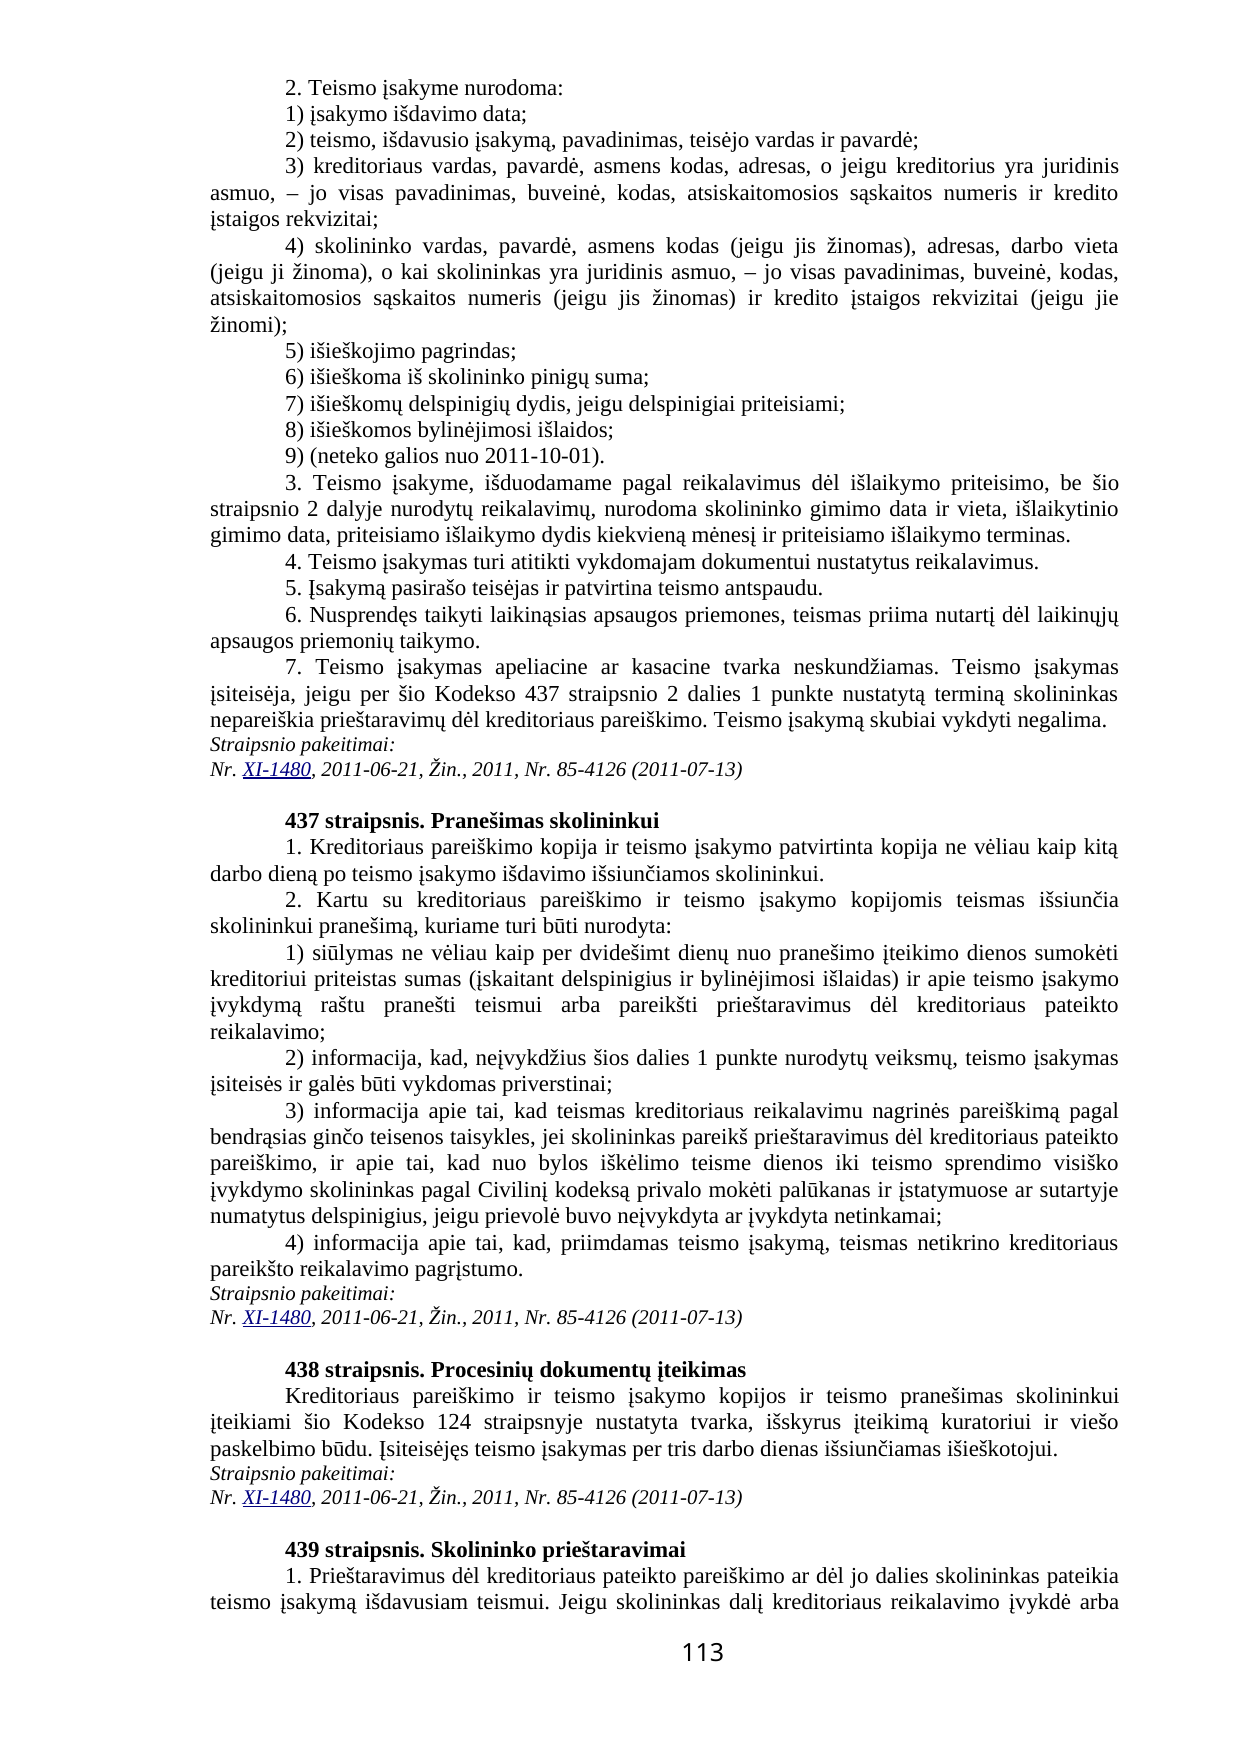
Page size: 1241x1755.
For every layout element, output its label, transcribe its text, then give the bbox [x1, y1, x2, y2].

text 8) išieškomos bylinėjimosi išlaidos; [210, 416, 1120, 442]
text 4) skolininko vardas, pavardė, asmens kodas (jeigu jis žinomas), adresas, darbo vieta (jeigu ji žinoma), o kai skolininkas yra juridinis asmuo, – jo visas pavadinimas, buveinė, kodas, atsiskaitomosios sąskaitos numeris (jeigu jis žinomas) ir kredito įstaigos rekvizitai (jeigu jie žinomi); [210, 232, 1120, 337]
text 3) kreditoriaus vardas, pavardė, asmens kodas, adresas, o jeigu kreditorius yra juridinis asmuo, – jo visas pavadinimas, buveinė, kodas, atsiskaitomosios sąskaitos numeris ir kredito įstaigos rekvizitai; [210, 153, 1120, 232]
text 437 straipsnis. Pranešimas skolininkui [210, 807, 1120, 833]
text 7) išieškomų delspinigių dydis, jeigu delspinigiai priteisiami; [210, 390, 1120, 416]
text 439 straipsnis. Skolininko prieštaravimai [210, 1536, 1120, 1562]
text Kreditoriaus pareiškimo ir teismo įsakymo kopijos ir teismo pranešimas skolininkui įteikiami šio Kodekso 124 straipsnyje nustatyta tvarka, išskyrus įteikimą kuratoriui ir viešo paskelbimo būdu. Įsiteisėjęs teismo įsakymas per tris darbo dienas išsiunčiamas išieškotojui. [210, 1382, 1120, 1461]
text 6. Nusprendęs taikyti laikinąsias apsaugos priemones, teismas priima nutartį dėl laikinųjų apsaugos priemonių taikymo. [210, 601, 1120, 653]
text 4) informacija apie tai, kad, priimdamas teismo įsakymą, teismas netikrino kreditoriaus pareikšto reikalavimo pagrįstumo. [210, 1228, 1120, 1281]
text 3. Teismo įsakyme, išduodamame pagal reikalavimus dėl išlaikymo priteisimo, be šio straipsnio 2 dalyje nurodytų reikalavimų, nurodoma skolininko gimimo data ir vieta, išlaikytinio gimimo data, priteisiamo išlaikymo dydis kiekvieną mėnesį ir priteisiamo išlaikymo terminas. [210, 469, 1120, 548]
text 6) išieškoma iš skolininko pinigų suma; [210, 363, 1120, 390]
text 5. Įsakymą pasirašo teisėjas ir patvirtina teismo antspaudu. [210, 574, 1120, 601]
text 438 straipsnis. Procesinių dokumentų įteikimas [210, 1356, 1120, 1382]
text 9) (neteko galios nuo 2011-10-01). [210, 442, 1120, 469]
text 4. Teismo įsakymas turi atitikti vykdomajam dokumentui nustatytus reikalavimus. [210, 548, 1120, 574]
text 2. Teismo įsakyme nurodoma: [210, 73, 1120, 100]
text 2) teismo, išdavusio įsakymą, pavadinimas, teisėjo vardas ir pavardė; [210, 126, 1120, 153]
text 1) įsakymo išdavimo data; [210, 100, 1120, 126]
text 5) išieškojimo pagrindas; [210, 337, 1120, 363]
text Straipsnio pakeitimai: [210, 732, 1120, 756]
text 1) siūlymas ne vėliau kaip per dvidešimt dienų nuo pranešimo įteikimo dienos sumokėti kreditoriui priteistas sumas (įskaitant delspinigius ir bylinėjimosi išlaidas) ir apie teismo įsakymo įvykdymą raštu pranešti teismui arba pareikšti prieštaravimus dėl kreditoriaus pateikto reikalavimo; [210, 939, 1120, 1044]
text 2) informacija, kad, neįvykdžius šios dalies 1 punkte nurodytų veiksmų, teismo įsakymas įsiteisės ir galės būti vykdomas priverstinai; [210, 1044, 1120, 1097]
text Nr. XI-1480, 2011-06-21, Žin., 2011, Nr. 85-4126 (2011-07-13) [210, 1485, 1120, 1509]
text Nr. XI-1480, 2011-06-21, Žin., 2011, Nr. 85-4126 (2011-07-13) [210, 756, 1120, 781]
text 7. Teismo įsakymas apeliacine ar kasacine tvarka neskundžiamas. Teismo įsakymas įsiteisėja, jeigu per šio Kodekso 437 straipsnio 2 dalies 1 punkte nustatytą terminą skolininkas nepareiškia prieštaravimų dėl kreditoriaus pareiškimo. Teismo įsakymą skubiai vykdyti negalima. [210, 653, 1120, 732]
text Nr. XI-1480, 2011-06-21, Žin., 2011, Nr. 85-4126 (2011-07-13) [210, 1305, 1120, 1329]
text 2. Kartu su kreditoriaus pareiškimo ir teismo įsakymo kopijomis teismas išsiunčia skolininkui pranešimą, kuriame turi būti nurodyta: [210, 886, 1120, 939]
text 3) informacija apie tai, kad teismas kreditoriaus reikalavimu nagrinės pareiškimą pagal bendrąsias ginčo teisenos taisykles, jei skolininkas pareikš prieštaravimus dėl kreditoriaus pateikto pareiškimo, ir apie tai, kad nuo bylos iškėlimo teisme dienos iki teismo sprendimo visiško įvykdymo skolininkas pagal Civilinį kodeksą privalo mokėti palūkanas ir įstatymuose ar sutartyje numatytus delspinigius, jeigu prievolė buvo neįvykdyta ar įvykdyta netinkamai; [210, 1097, 1120, 1228]
text 1. Prieštaravimus dėl kreditoriaus pateikto pareiškimo ar dėl jo dalies skolininkas pateikia teismo įsakymą išdavusiam teismui. Jeigu skolininkas dalį kreditoriaus reikalavimo įvykdė arba [210, 1562, 1120, 1615]
text 1. Kreditoriaus pareiškimo kopija ir teismo įsakymo patvirtinta kopija ne vėliau kaip kitą darbo dieną po teismo įsakymo išdavimo išsiunčiamos skolininkui. [210, 833, 1120, 886]
text Straipsnio pakeitimai: [210, 1281, 1120, 1305]
text Straipsnio pakeitimai: [210, 1461, 1120, 1485]
